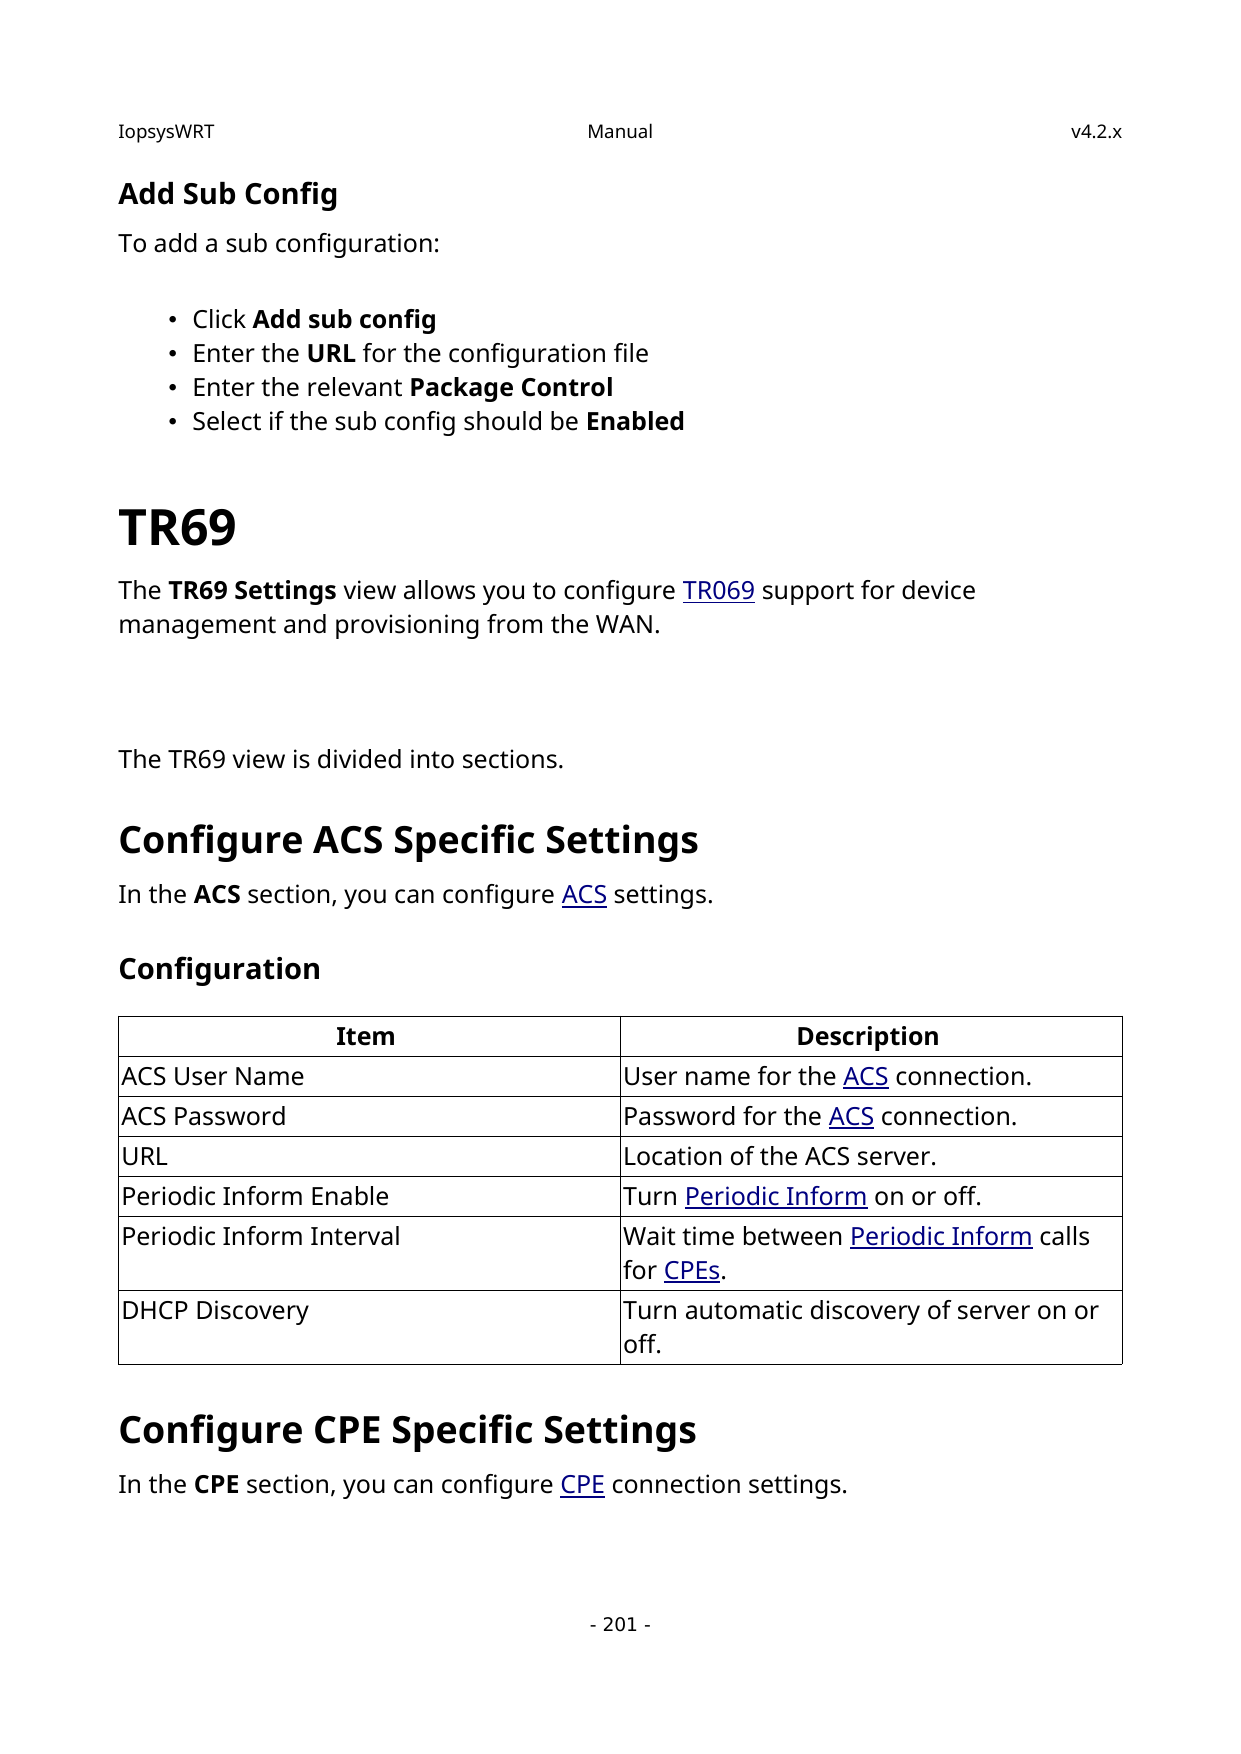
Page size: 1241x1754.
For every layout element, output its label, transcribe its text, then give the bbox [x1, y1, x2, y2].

subtitle TR69 [118, 492, 1122, 560]
table_cell User name for the ACS connection. [621, 1057, 1122, 1096]
table_cell Location of the ACS server. [621, 1137, 1122, 1176]
text To add a sub configuration: [118, 225, 1122, 259]
list Enter the relevant Package Control [177, 369, 1122, 403]
table_cell Turn Periodic Inform on or off. [621, 1177, 1122, 1216]
subtitle Configuration [118, 948, 1122, 988]
table_header Description [621, 1017, 1122, 1056]
list Select if the sub config should be Enabled [177, 403, 1122, 438]
text The TR69 view is divided into sections. [118, 742, 1122, 776]
table_cell URL [119, 1137, 620, 1176]
list Click Add sub config [177, 301, 1122, 335]
table_cell Wait time between Periodic Inform calls for CPEs. [621, 1217, 1122, 1289]
subtitle Add Sub Config [118, 173, 1122, 213]
subtitle Configure ACS Specific Settings [118, 813, 1122, 864]
table_cell Turn automatic discovery of server on or off. [621, 1291, 1122, 1364]
list Enter the URL for the configuration file [177, 335, 1122, 369]
text The TR69 Settings view allows you to configure TR069 support for device management and provisioning from the WAN. [118, 573, 1122, 641]
table_cell Periodic Inform Enable [119, 1177, 620, 1216]
table_cell ACS Password [119, 1097, 620, 1136]
text In the ACS section, you can configure ACS settings. [118, 877, 1122, 911]
subtitle Configure CPE Specific Settings [118, 1403, 1122, 1454]
table_cell ACS User Name [119, 1057, 620, 1096]
table_cell Periodic Inform Interval [119, 1217, 620, 1289]
table_cell Password for the ACS connection. [621, 1097, 1122, 1136]
table_header Item [119, 1017, 620, 1056]
text In the CPE section, you can configure CPE connection settings. [118, 1467, 1122, 1501]
table_cell DHCP Discovery [119, 1291, 620, 1364]
